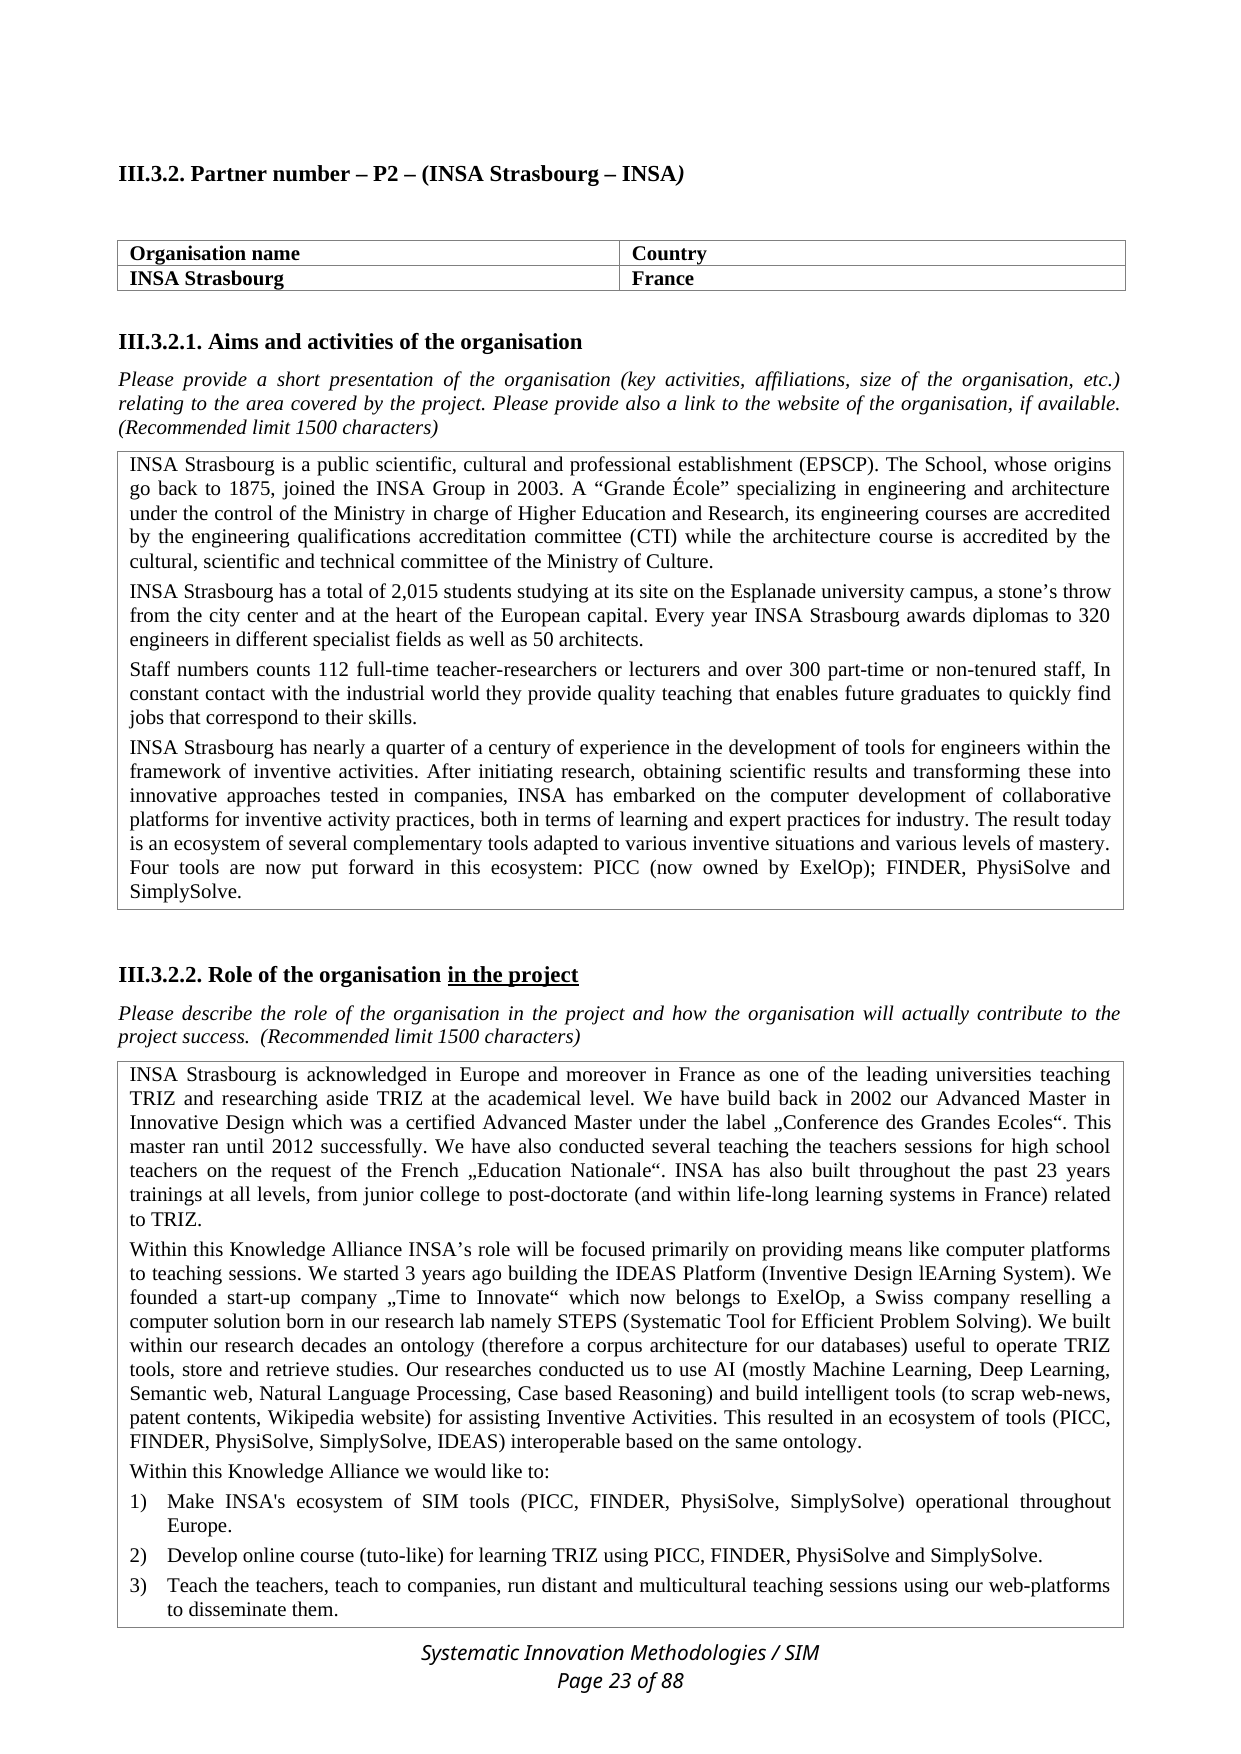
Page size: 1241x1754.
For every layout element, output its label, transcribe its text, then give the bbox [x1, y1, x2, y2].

table_cell France [620, 266, 1125, 290]
text III.3.2.2. Role of the organisation in the project [118, 962, 1122, 988]
table_header Country [620, 241, 1125, 265]
text III.3.2.1. Aims and activities of the organisation [118, 328, 1122, 354]
table_header INSA Strasbourg is a public scientific, cultural and professional establishment (EPSCP). The School, whose origins go back to 1875, joined the INSA Group in 2003. A “Grande École” specializing in engineering and architecture under the control of the Ministry in charge of Higher Education and Research, its engineering courses are accredited by the engineering qualifications accreditation committee (CTI) while the architecture course is accredited by the cultural, scientific and technical committee of the Ministry of Culture. INSA Strasbourg has a total of 2,015 students studying at its site on the Esplanade university campus, a stone’s throw from the city center and at the heart of the European capital. Every year INSA Strasbourg awards diplomas to 320 engineers in different specialist fields as well as 50 architects. Staff numbers counts 112 full-time teacher-researchers or lecturers and over 300 part-time or non-tenured staff, In constant contact with the industrial world they provide quality teaching that enables future graduates to quickly find jobs that correspond to their skills. INSA Strasbourg has nearly a quarter of a century of experience in the development of tools for engineers within the framework of inventive activities. After initiating research, obtaining scientific results and transforming these into innovative approaches tested in companies, INSA has embarked on the computer development of collaborative platforms for inventive activity practices, both in terms of learning and expert practices for industry. The result today is an ecosystem of several complementary tools adapted to various inventive situations and various levels of mastery. Four tools are now put forward in this ecosystem: PICC (now owned by ExelOp); FINDER, PhysiSolve and SimplySolve. [118, 452, 1123, 909]
text Please describe the role of the organisation in the project and how the organisation will actually contribute to the project success. (Recommended limit 1500 characters) [118, 1000, 1122, 1048]
table_cell INSA Strasbourg [118, 266, 619, 290]
table_header INSA Strasbourg is acknowledged in Europe and moreover in France as one of the leading universities teaching TRIZ and researching aside TRIZ at the academical level. We have build back in 2002 our Advanced Master in Innovative Design which was a certified Advanced Master under the label „Conference des Grandes Ecoles“. This master ran until 2012 successfully. We have also conducted several teaching the teachers sessions for high school teachers on the request of the French „Education Nationale“. INSA has also built throughout the past 23 years trainings at all levels, from junior college to post-doctorate (and within life-long learning systems in France) related to TRIZ. Within this Knowledge Alliance INSA’s role will be focused primarily on providing means like computer platforms to teaching sessions. We started 3 years ago building the IDEAS Platform (Inventive Design lEArning System). We founded a start-up company „Time to Innovate“ which now belongs to ExelOp, a Swiss company reselling a computer solution born in our research lab namely STEPS (Systematic Tool for Efficient Problem Solving). We built within our research decades an ontology (therefore a corpus architecture for our databases) useful to operate TRIZ tools, store and retrieve studies. Our researches conducted us to use AI (mostly Machine Learning, Deep Learning, Semantic web, Natural Language Processing, Case based Reasoning) and build intelligent tools (to scrap web-news, patent contents, Wikipedia website) for assisting Inventive Activities. This resulted in an ecosystem of tools (PICC, FINDER, PhysiSolve, SimplySolve, IDEAS) interoperable based on the same ontology. Within this Knowledge Alliance we would like to: Make INSA's ecosystem of SIM tools (PICC, FINDER, PhysiSolve, SimplySolve) operational throughout Europe. Develop online course (tuto-like) for learning TRIZ using PICC, FINDER, PhysiSolve and SimplySolve. Teach the teachers, teach to companies, run distant and multicultural teaching sessions using our web-platforms to disseminate them. [118, 1062, 1123, 1627]
text Please provide a short presentation of the organisation (key activities, affiliations, size of the organisation, etc.) relating to the area covered by the project. Please provide also a link to the website of the organisation, if available. (Recommended limit 1500 characters) [118, 367, 1122, 439]
table_header Organisation name [118, 241, 619, 265]
subtitle III.3.2. Partner number – P2 – (INSA Strasbourg – INSA) [118, 160, 1122, 187]
